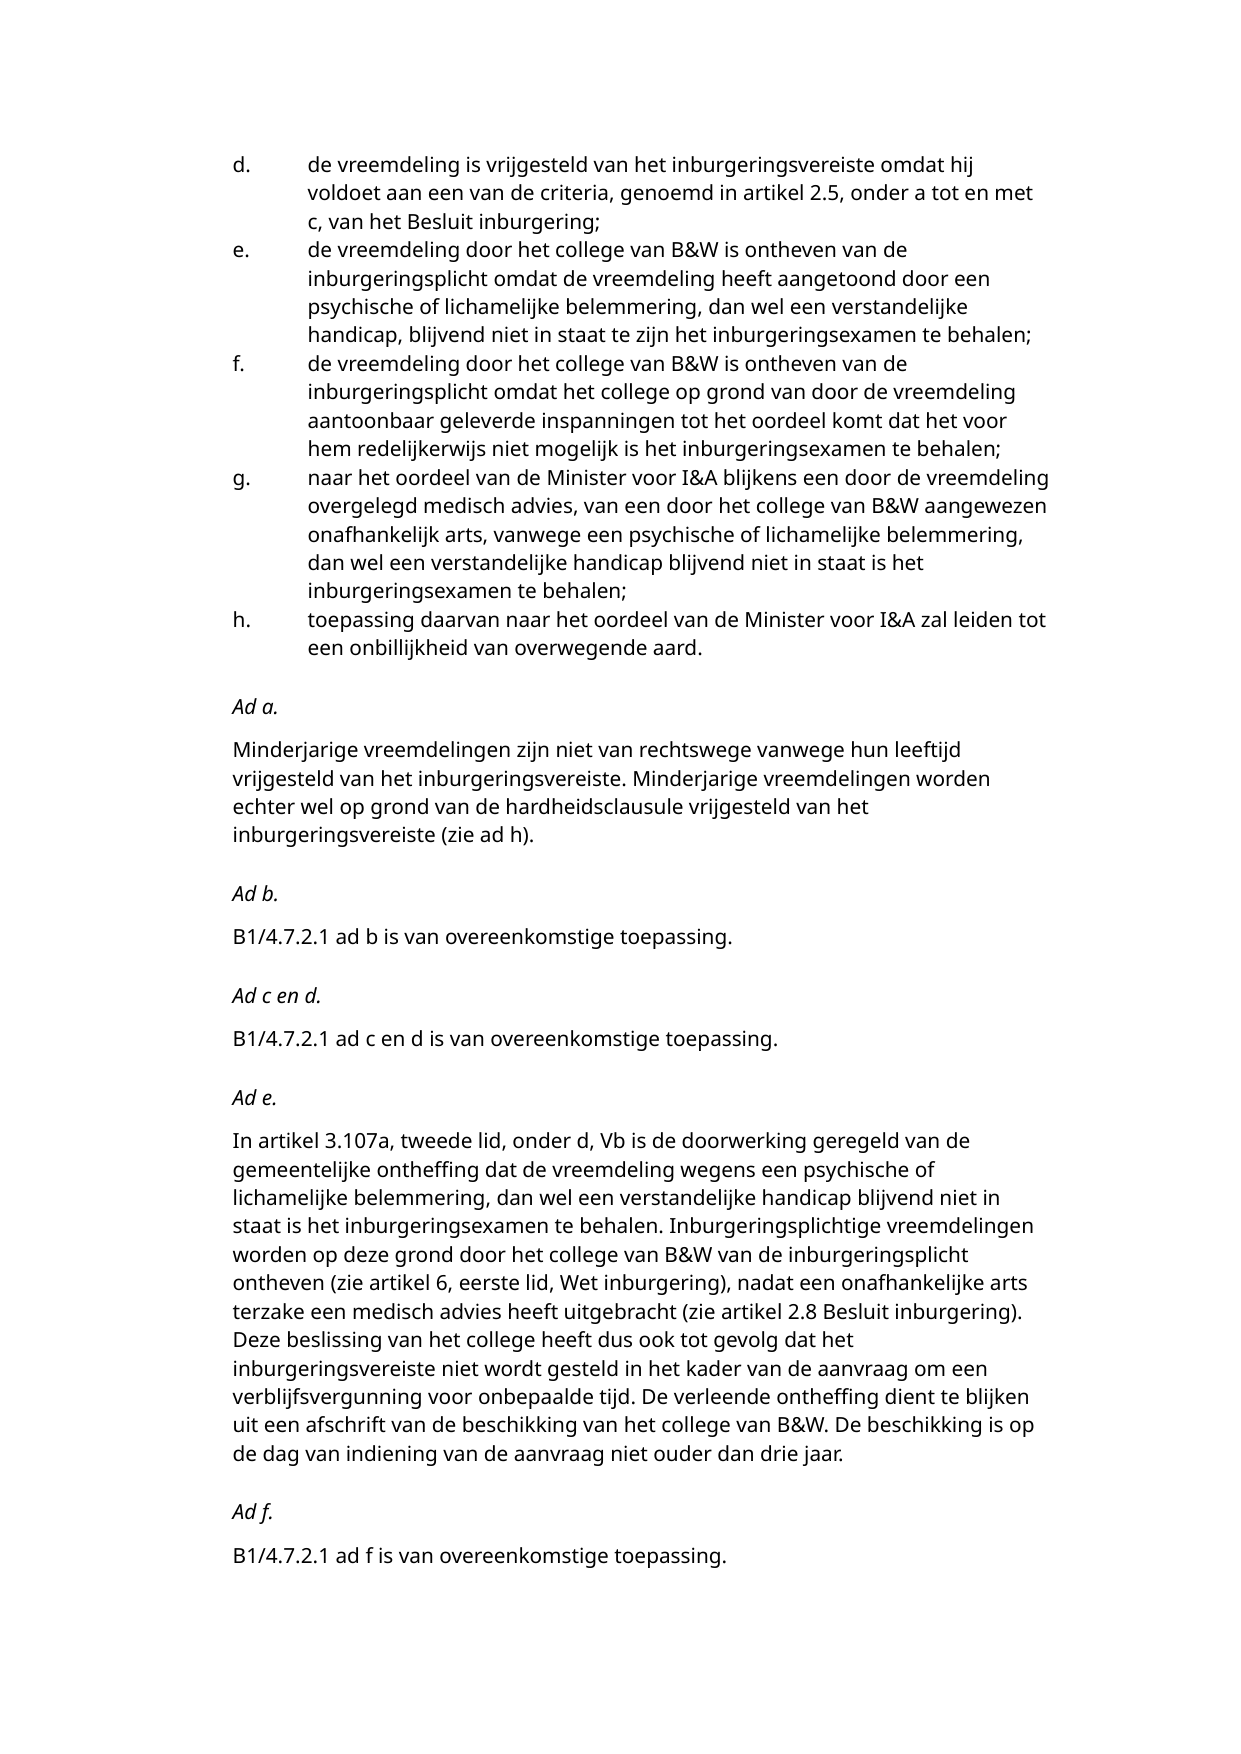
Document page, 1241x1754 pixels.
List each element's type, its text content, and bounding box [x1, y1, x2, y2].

text In artikel 3.107a, tweede lid, onder d, Vb is de doorwerking geregeld van de gemeentelijke ontheffing dat de vreemdeling wegens een psychische of lichamelijke belemmering, dan wel een verstandelijke handicap blijvend niet in staat is het inburgeringsexamen te behalen. Inburgeringsplichtige vreemdelingen worden op deze grond door het college van B&W van de inburgeringsplicht ontheven (zie artikel 6, eerste lid, Wet inburgering), nadat een onafhankelijke arts terzake een medisch advies heeft uitgebracht (zie artikel 2.8 Besluit inburgering). Deze beslissing van het college heeft dus ook tot gevolg dat het inburgeringsvereiste niet wordt gesteld in het kader van de aanvraag om een verblijfsvergunning voor onbepaalde tijd. De verleende ontheffing dient te blijken uit een afschrift van de beschikking van het college van B&W. De beschikking is op de dag van indiening van de aanvraag niet ouder dan drie jaar. [232, 1126, 1053, 1467]
text Ad c en d. [232, 981, 1053, 1009]
list de vreemdeling door het college van B&W is ontheven van de inburgeringsplicht omdat de vreemdeling heeft aangetoond door een psychische of lichamelijke belemmering, dan wel een verstandelijke handicap, blijvend niet in staat te zijn het inburgeringsexamen te behalen; [232, 235, 1053, 349]
text Ad f. [232, 1497, 1053, 1526]
text B1/4.7.2.1 ad f is van overeenkomstige toepassing. [232, 1541, 1053, 1569]
list toepassing daarvan naar het oordeel van de Minister voor I&A zal leiden tot een onbillijkheid van overwegende aard. [232, 605, 1053, 662]
list naar het oordeel van de Minister voor I&A blijkens een door de vreemdeling overgelegd medisch advies, van een door het college van B&W aangewezen onafhankelijk arts, vanwege een psychische of lichamelijke belemmering, dan wel een verstandelijke handicap blijvend niet in staat is het inburgeringsexamen te behalen; [232, 463, 1053, 605]
text Minderjarige vreemdelingen zijn niet van rechtswege vanwege hun leeftijd vrijgesteld van het inburgeringsvereiste. Minderjarige vreemdelingen worden echter wel op grond van de hardheidsclausule vrijgesteld van het inburgeringsvereiste (zie ad h). [232, 735, 1053, 849]
list de vreemdeling door het college van B&W is ontheven van de inburgeringsplicht omdat het college op grond van door de vreemdeling aantoonbaar geleverde inspanningen tot het oordeel komt dat het voor hem redelijkerwijs niet mogelijk is het inburgeringsexamen te behalen; [232, 349, 1053, 463]
text B1/4.7.2.1 ad c en d is van overeenkomstige toepassing. [232, 1024, 1053, 1053]
text B1/4.7.2.1 ad b is van overeenkomstige toepassing. [232, 922, 1053, 951]
text Ad a. [232, 692, 1053, 720]
text Ad b. [232, 879, 1053, 907]
list de vreemdeling is vrijgesteld van het inburgeringsvereiste omdat hij voldoet aan een van de criteria, genoemd in artikel 2.5, onder a tot en met c, van het Besluit inburgering; [232, 150, 1053, 235]
text Ad e. [232, 1083, 1053, 1111]
